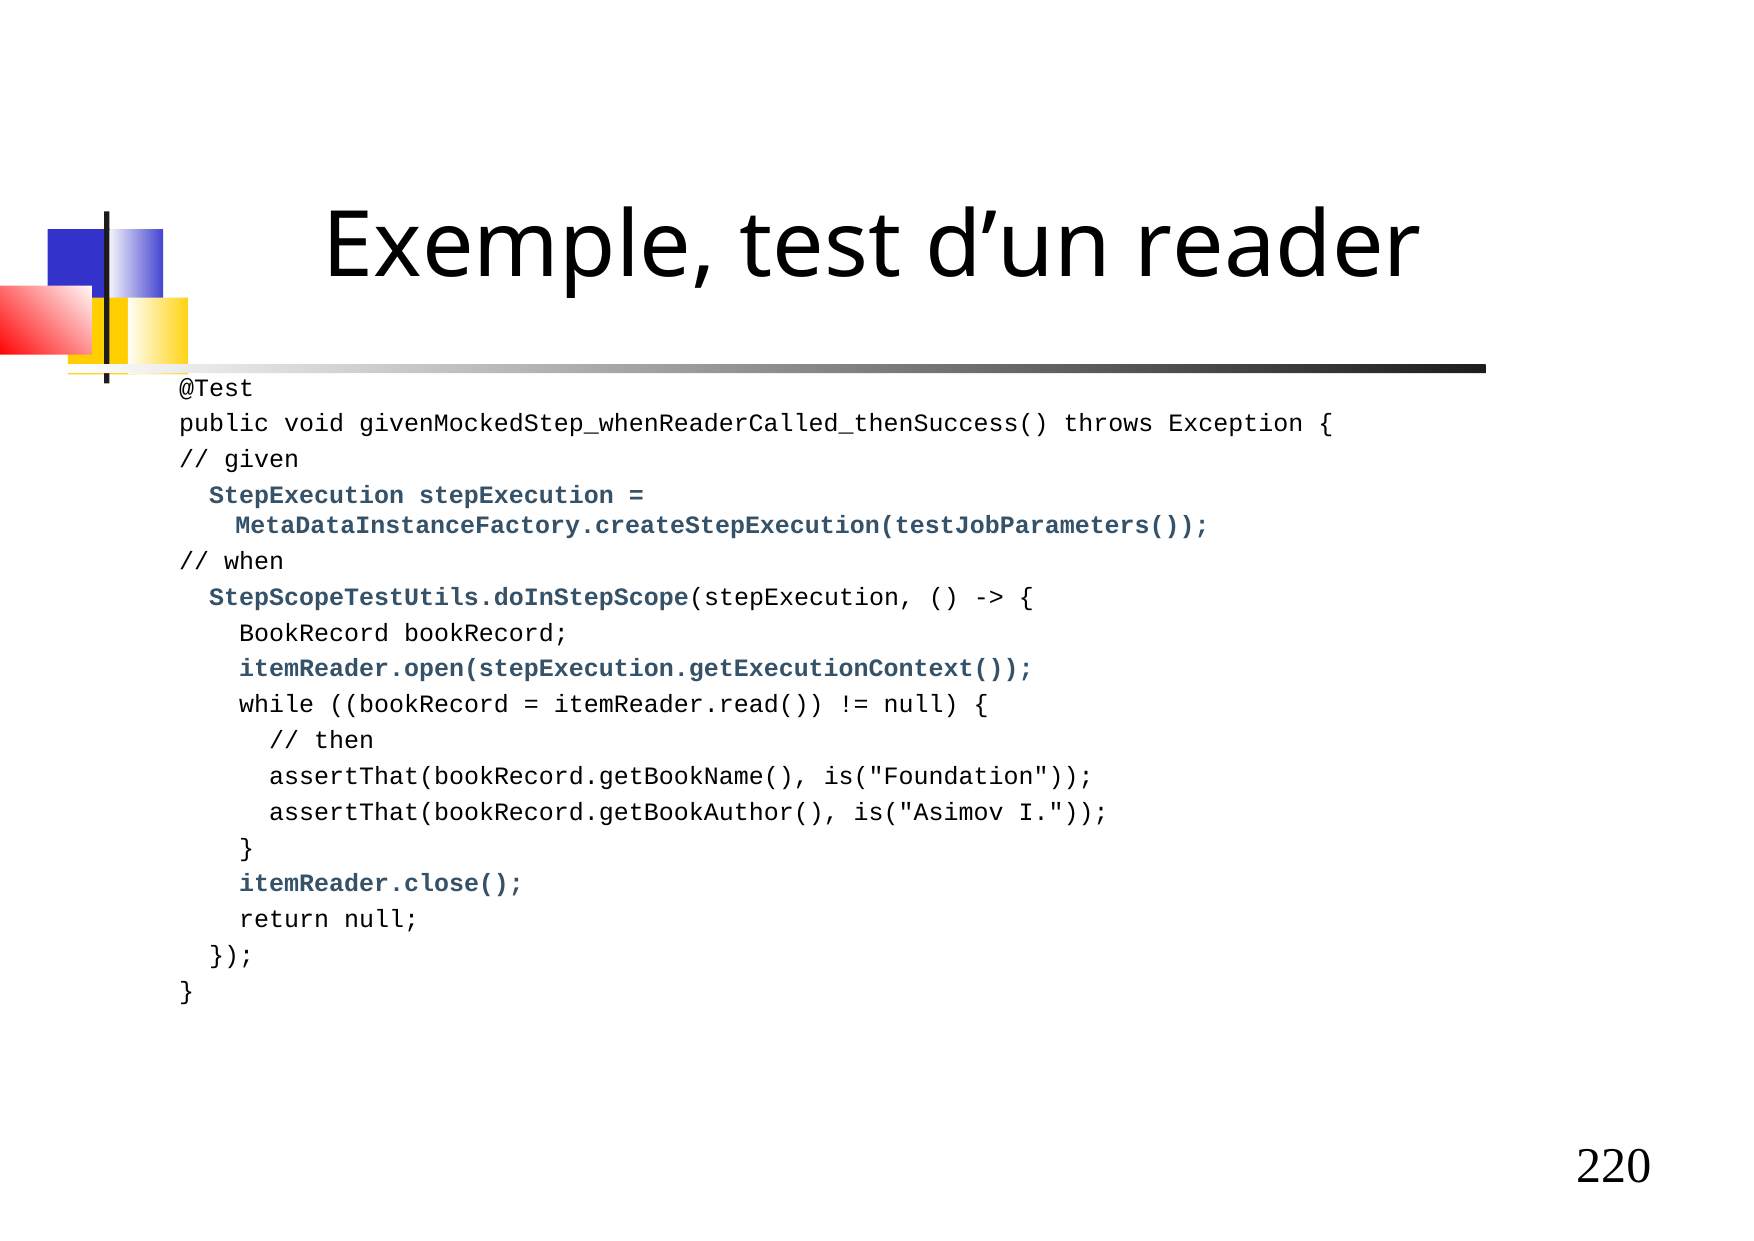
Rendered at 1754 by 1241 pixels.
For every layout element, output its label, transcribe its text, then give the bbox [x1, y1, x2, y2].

list @Test public void givenMockedStep_whenReaderCalled_thenSuccess() throws Exception { // given StepExecution stepExecution = MetaDataInstanceFactory.createStepExecution(testJobParameters()); // when StepScopeTestUtils.doInStepScope(stepExecution, () -> { BookRecord bookRecord; itemReader.open(stepExecution.getExecutionContext()); while ((bookRecord = itemReader.read()) != null) { // then assertThat(bookRecord.getBookName(), is("Foundation")); assertThat(bookRecord.getBookAuthor(), is("Asimov I.")); } itemReader.close(); return null; }); } [179, 371, 1567, 1091]
title Exemple, test d’un reader [179, 139, 1567, 351]
